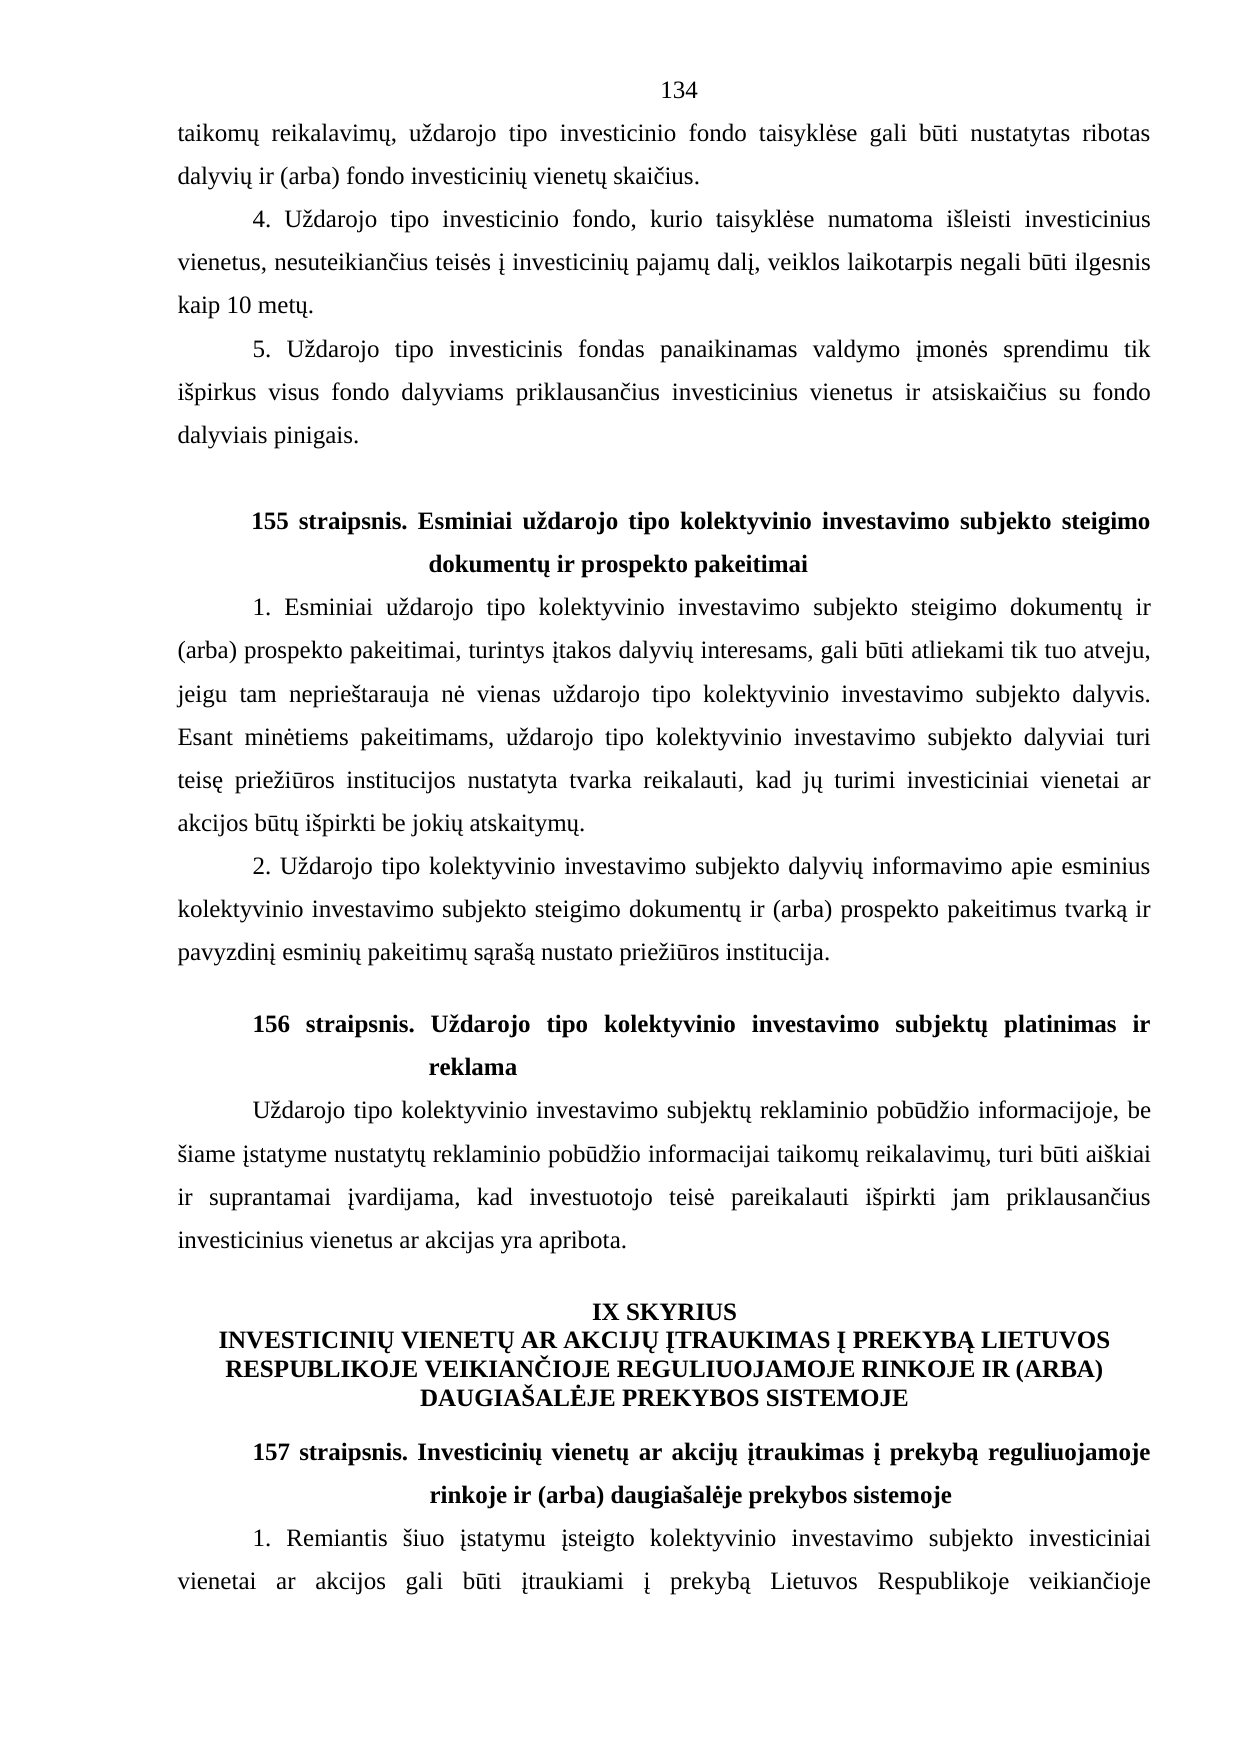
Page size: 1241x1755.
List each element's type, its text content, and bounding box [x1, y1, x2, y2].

text IX SKYRIUS [177, 1297, 1152, 1326]
text INVESTICINIŲ VIENETŲ AR AKCIJŲ ĮTRAUKIMAS Į PREKYBĄ LIETUVOS RESPUBLIKOJE VEIKIANČIOJE REGULIUOJAMOJE RINKOJE IR (ARBA) DAUGIAŠALĖJE PREKYBOS SISTEMOJE [177, 1326, 1152, 1412]
text 4. Uždarojo tipo investicinio fondo, kurio taisyklėse numatoma išleisti investicinius vienetus, nesuteikiančius teisės į investicinių pajamų dalį, veiklos laikotarpis negali būti ilgesnis kaip 10 metų. [177, 204, 1152, 319]
text 156 straipsnis. Uždarojo tipo kolektyvinio investavimo subjektų platinimas ir reklama [252, 1009, 1152, 1081]
text 2. Uždarojo tipo kolektyvinio investavimo subjekto dalyvių informavimo apie esminius kolektyvinio investavimo subjekto steigimo dokumentų ir (arba) prospekto pakeitimus tvarką ir pavyzdinį esminių pakeitimų sąrašą nustato priežiūros institucija. [177, 851, 1152, 966]
text 1. Esminiai uždarojo tipo kolektyvinio investavimo subjekto steigimo dokumentų ir (arba) prospekto pakeitimai, turintys įtakos dalyvių interesams, gali būti atliekami tik tuo atveju, jeigu tam neprieštarauja nė vienas uždarojo tipo kolektyvinio investavimo subjekto dalyvis. Esant minėtiems pakeitimams, uždarojo tipo kolektyvinio investavimo subjekto dalyviai turi teisę priežiūros institucijos nustatyta tvarka reikalauti, kad jų turimi investiciniai vienetai ar akcijos būtų išpirkti be jokių atskaitymų. [177, 592, 1152, 837]
text Uždarojo tipo kolektyvinio investavimo subjektų reklaminio pobūdžio informacijoje, be šiame įstatyme nustatytų reklaminio pobūdžio informacijai taikomų reikalavimų, turi būti aiškiai ir suprantamai įvardijama, kad investuotojo teisė pareikalauti išpirkti jam priklausančius investicinius vienetus ar akcijas yra apribota. [177, 1096, 1152, 1254]
text 5. Uždarojo tipo investicinis fondas panaikinamas valdymo įmonės sprendimu tik išpirkus visus fondo dalyviams priklausančius investicinius vienetus ir atsiskaičius su fondo dalyviais pinigais. [177, 334, 1152, 449]
text 1. Remiantis šiuo įstatymu įsteigto kolektyvinio investavimo subjekto investiciniai vienetai ar akcijos gali būti įtraukiami į prekybą Lietuvos Respublikoje veikiančioje [177, 1523, 1152, 1595]
text 155 straipsnis. Esminiai uždarojo tipo kolektyvinio investavimo subjekto steigimo dokumentų ir prospekto pakeitimai [251, 506, 1152, 578]
text 157 straipsnis. Investicinių vienetų ar akcijų įtraukimas į prekybą reguliuojamoje rinkoje ir (arba) daugiašalėje prekybos sistemoje [252, 1437, 1152, 1509]
text taikomų reikalavimų, uždarojo tipo investicinio fondo taisyklėse gali būti nustatytas ribotas dalyvių ir (arba) fondo investicinių vienetų skaičius. [177, 118, 1152, 190]
